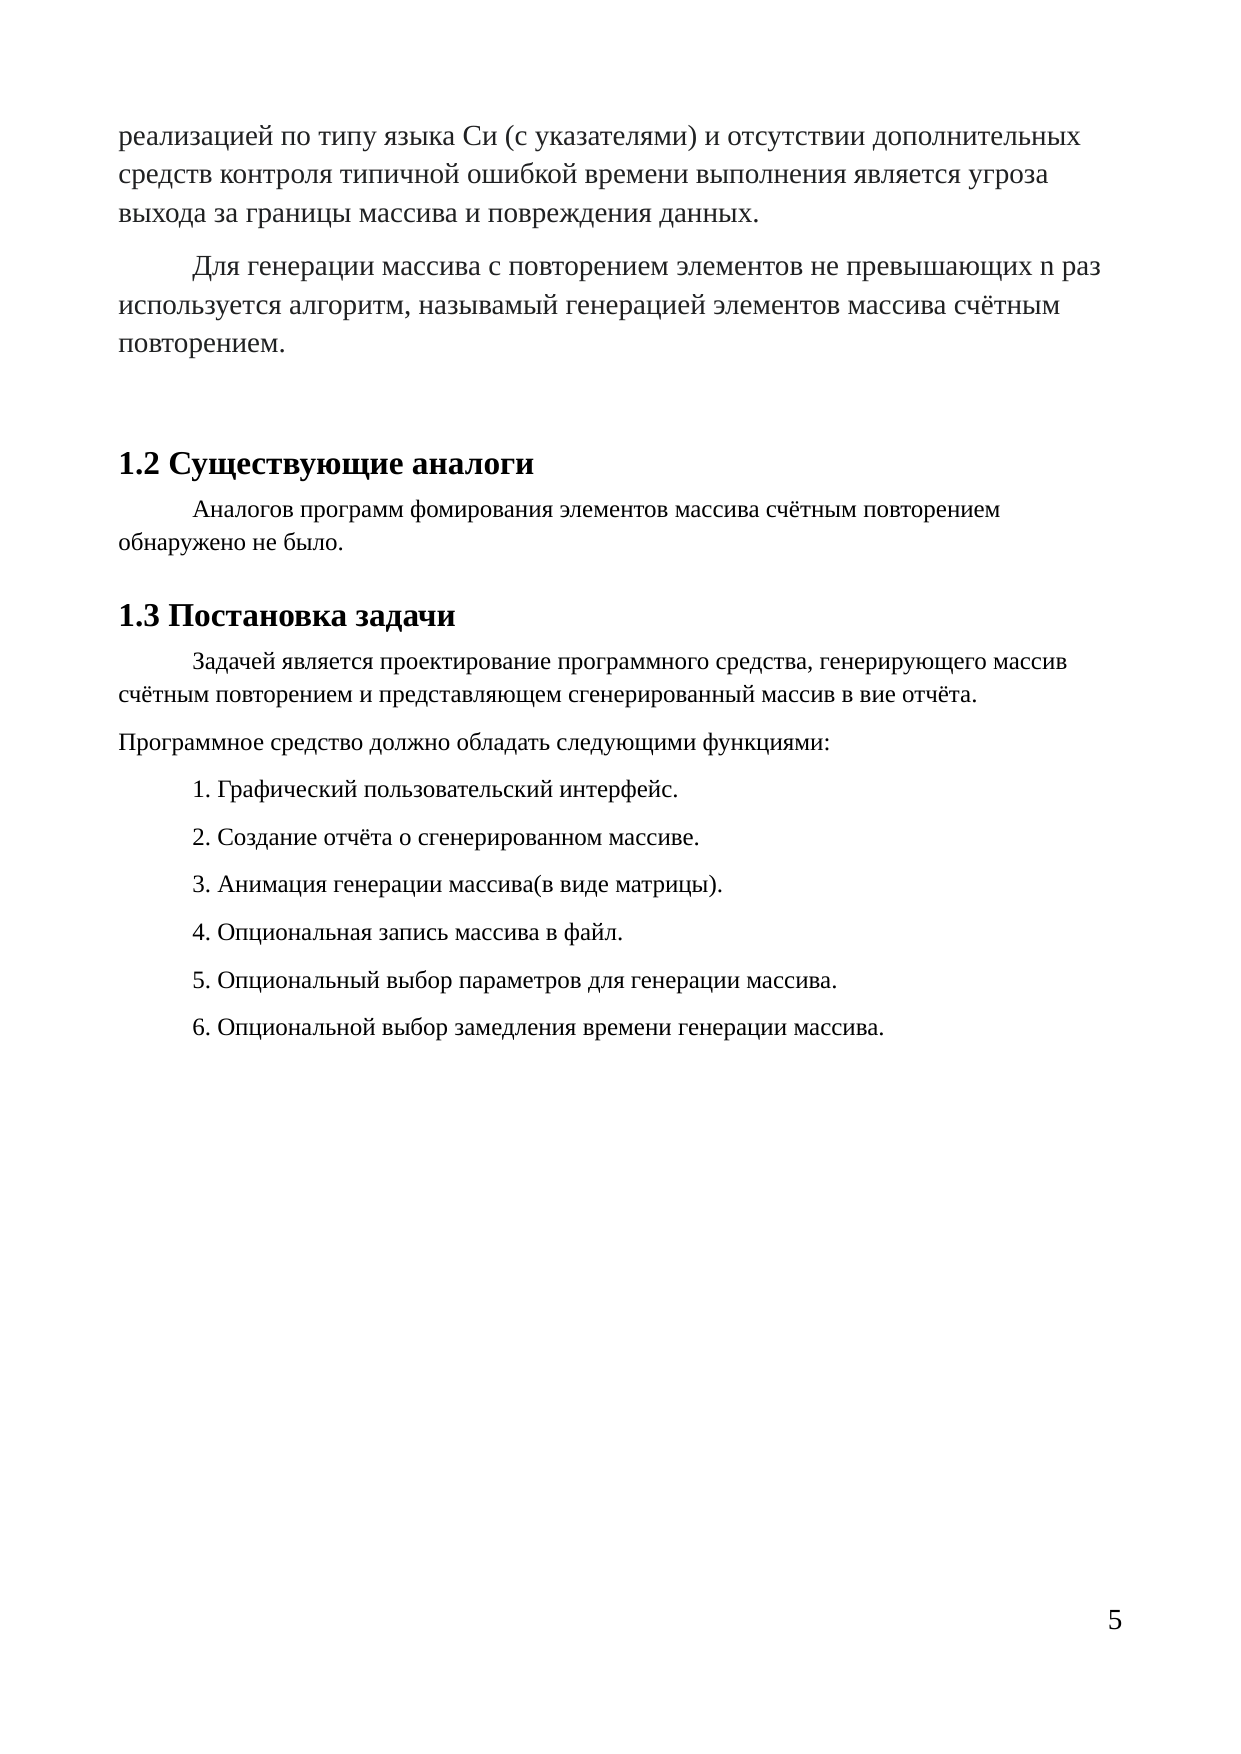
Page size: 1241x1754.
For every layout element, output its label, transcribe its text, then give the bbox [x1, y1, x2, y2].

text 1. Графический пользовательский интерфейс. [118, 774, 1122, 803]
text 6. Опциональной выбор замедления времени генерации массива. [118, 1012, 1122, 1041]
text реализацией по типу языка Си (с указателями) и отсутствии дополнительных средств контроля типичной ошибкой времени выполнения является угроза выхода за границы массива и повреждения данных. [118, 118, 1122, 229]
text Задачей является проектирование программного средства, генерирующего массив счётным повторением и представляющем сгенерированный массив в вие отчёта. [118, 646, 1122, 708]
text 4. Опциональная запись массива в файл. [118, 917, 1122, 946]
subtitle 1.3 Постановка задачи [118, 595, 1122, 633]
text 2. Создание отчёта о сгенерированном массиве. [118, 822, 1122, 851]
text Аналогов программ фомирования элементов массива счётным повторением обнаружено не было. [118, 494, 1122, 556]
text 5. Опциональный выбор параметров для генерации массива. [118, 965, 1122, 993]
text Программное средство должно обладать следующими функциями: [118, 727, 1122, 755]
text Для генерации массива с повторением элементов не превышающих n раз используется алгоритм, называмый генерацией элементов массива счётным повторением. [118, 248, 1122, 359]
text 3. Анимация генерации массива(в виде матрицы). [118, 869, 1122, 898]
subtitle 1.2 Существующие аналоги [118, 443, 1122, 481]
